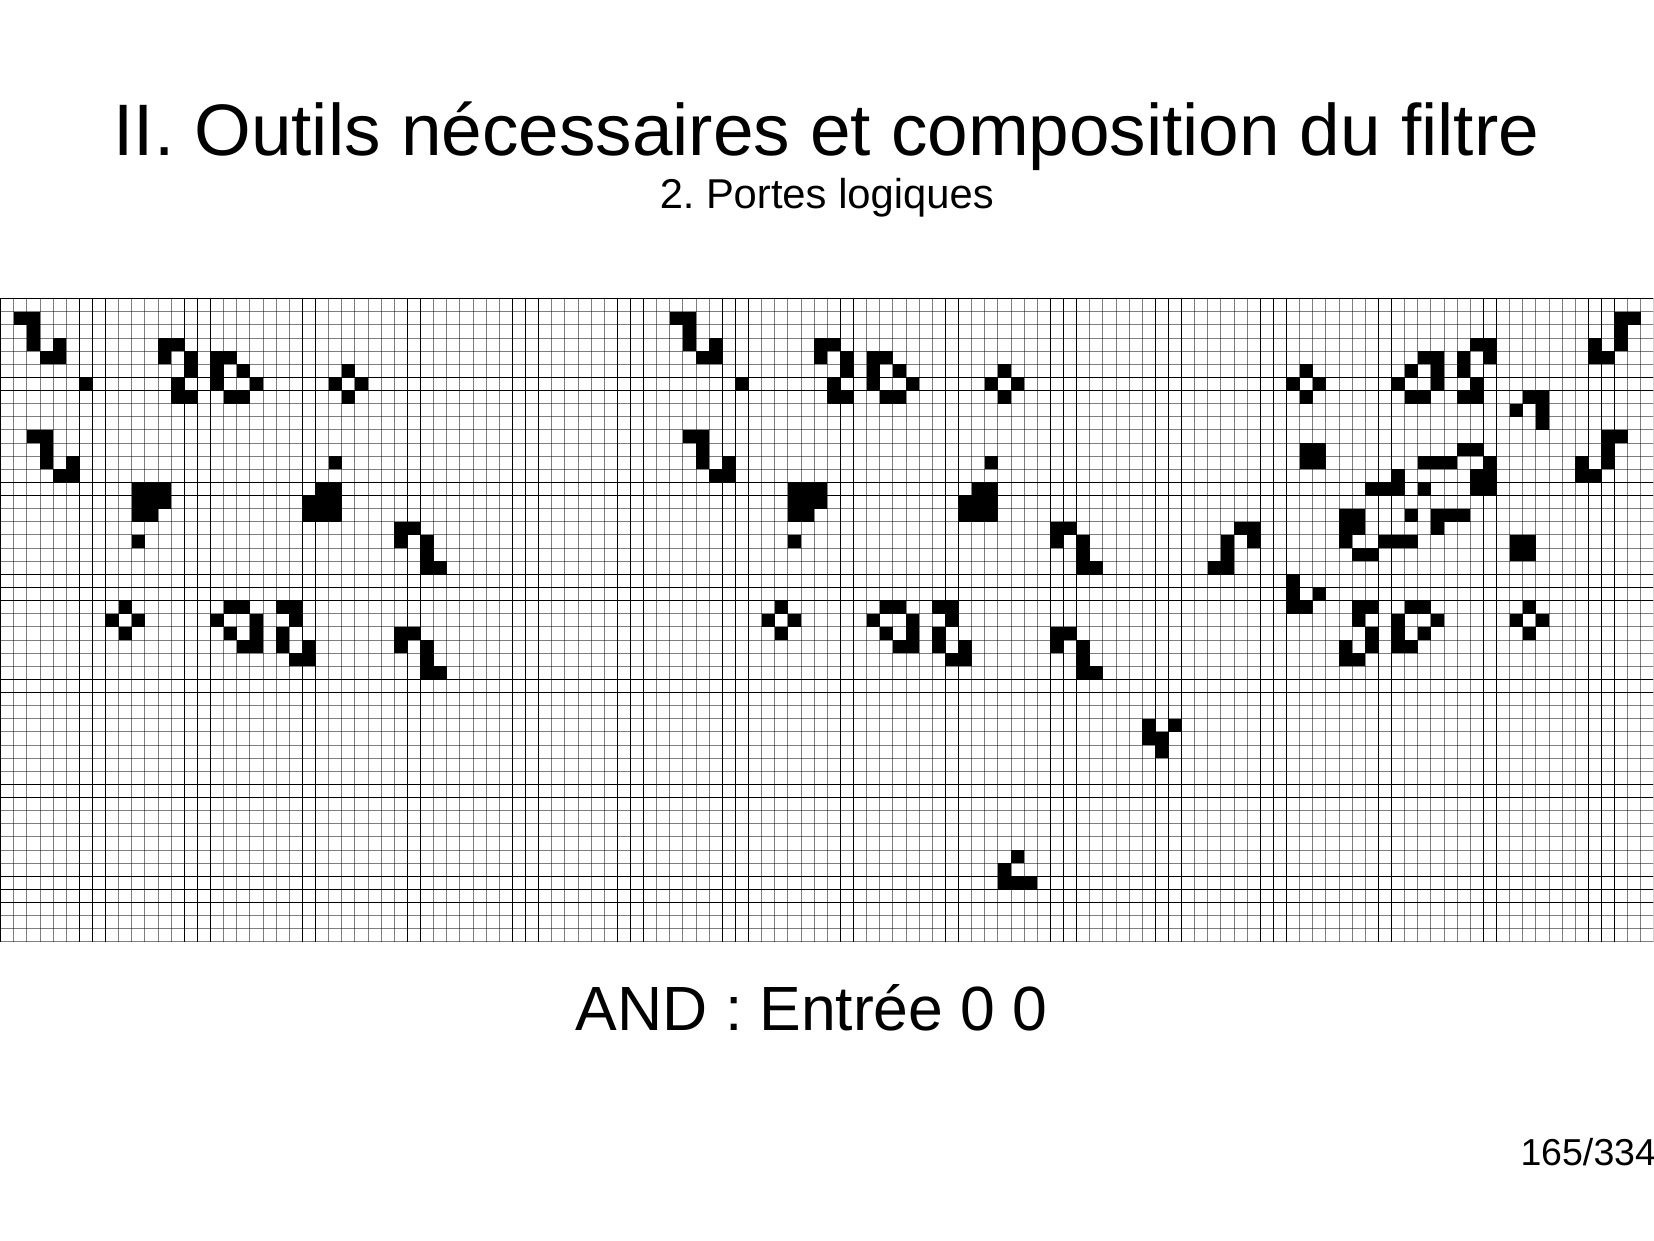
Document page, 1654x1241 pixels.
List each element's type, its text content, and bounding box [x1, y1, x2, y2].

text_box AND : Entrée 0 0 [561, 966, 1063, 1052]
text_box <number>/334 [1505, 1124, 1654, 1182]
picture [0, 298, 1654, 942]
title II. Outils nécessaires et composition du filtre 2. Portes logiques [82, 49, 1571, 257]
